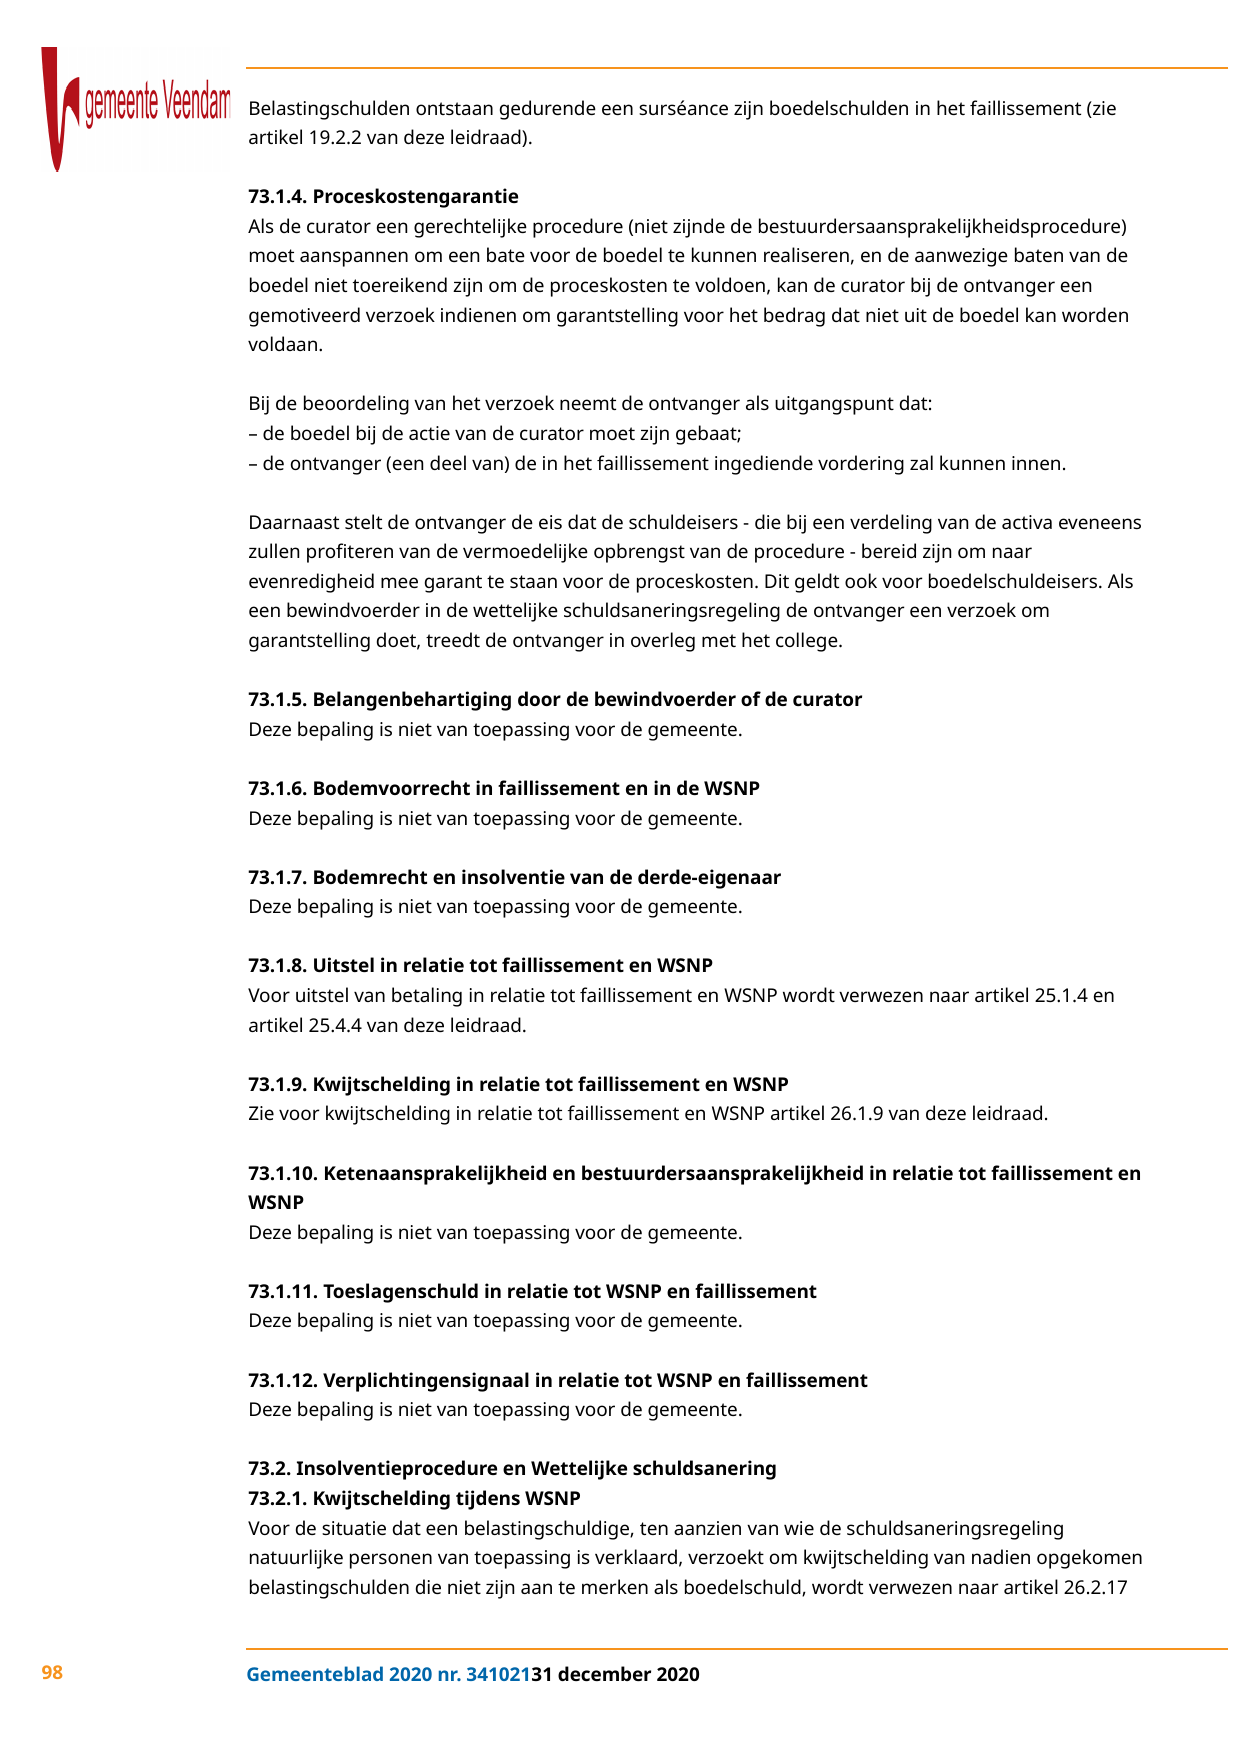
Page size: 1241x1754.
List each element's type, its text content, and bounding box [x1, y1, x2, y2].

text Deze bepaling is niet van toepassing voor de gemeente. [248, 1308, 1152, 1333]
text Voor de situatie dat een belastingschuldige, ten aanzien van wie de schuldsaneringsregeling natuurlijke personen van toepassing is verklaard, verzoekt om kwijtschelding van nadien opgekomen belastingschulden die niet zijn aan te merken als boedelschuld, wordt verwezen naar artikel 26.2.17 [248, 1515, 1152, 1600]
text 73.1.9. Kwijtschelding in relatie tot faillissement en WSNP [248, 1071, 1152, 1097]
text 73.1.5. Belangenbehartiging door de bewindvoerder of de curator [248, 686, 1152, 712]
text 73.1.7. Bodemrecht en insolventie van de derde-eigenaar [248, 864, 1152, 890]
text Belastingschulden ontstaan gedurende een surséance zijn boedelschulden in het faillissement (zie artikel 19.2.2 van deze leidraad). [248, 95, 1152, 150]
text Deze bepaling is niet van toepassing voor de gemeente. [248, 805, 1152, 831]
text 73.1.11. Toeslagenschuld in relatie tot WSNP en faillissement [248, 1278, 1152, 1304]
text Zie voor kwijtschelding in relatie tot faillissement en WSNP artikel 26.1.9 van deze leidraad. [248, 1101, 1152, 1126]
text 73.1.8. Uitstel in relatie tot faillissement en WSNP [248, 953, 1152, 978]
text Als de curator een gerechtelijke procedure (niet zijnde de bestuurdersaansprakelijkheidsprocedure) moet aanspannen om een bate voor de boedel te kunnen realiseren, en de aanwezige baten van de boedel niet toereikend zijn om de proceskosten te voldoen, kan de curator bij de ontvanger een gemotiveerd verzoek indienen om garantstelling voor het bedrag dat niet uit de boedel kan worden voldaan. [248, 213, 1152, 357]
text Deze bepaling is niet van toepassing voor de gemeente. [248, 1219, 1152, 1245]
text 73.1.4. Proceskostengarantie [248, 183, 1152, 209]
text Deze bepaling is niet van toepassing voor de gemeente. [248, 1396, 1152, 1422]
text Bij de beoordeling van het verzoek neemt de ontvanger als uitgangspunt dat: [248, 391, 1152, 416]
picture [41, 47, 231, 172]
text – de boedel bij de actie van de curator moet zijn gebaat; [248, 420, 1152, 446]
text Deze bepaling is niet van toepassing voor de gemeente. [248, 716, 1152, 742]
text Voor uitstel van betaling in relatie tot faillissement en WSNP wordt verwezen naar artikel 25.1.4 en artikel 25.4.4 van deze leidraad. [248, 982, 1152, 1038]
text – de ontvanger (een deel van) de in het faillissement ingediende vordering zal kunnen innen. [248, 450, 1152, 476]
text 73.1.6. Bodemvoorrecht in faillissement en in de WSNP [248, 775, 1152, 801]
text 73.1.12. Verplichtingensignaal in relatie tot WSNP en faillissement [248, 1367, 1152, 1393]
text 73.1.10. Ketenaansprakelijkheid en bestuurdersaansprakelijkheid in relatie tot faillissement en WSNP [248, 1160, 1152, 1215]
text Daarnaast stelt de ontvanger de eis dat de schuldeisers - die bij een verdeling van de activa eveneens zullen profiteren van de vermoedelijke opbrengst van de procedure - bereid zijn om naar evenredigheid mee garant te staan voor de proceskosten. Dit geldt ook voor boedelschuldeisers. Als een bewindvoerder in de wettelijke schuldsaneringsregeling de ontvanger een verzoek om garantstelling doet, treedt de ontvanger in overleg met het college. [248, 509, 1152, 653]
text Deze bepaling is niet van toepassing voor de gemeente. [248, 893, 1152, 919]
text 73.2. Insolventieprocedure en Wettelijke schuldsanering [248, 1456, 1152, 1481]
text 73.2.1. Kwijtschelding tijdens WSNP [248, 1485, 1152, 1511]
